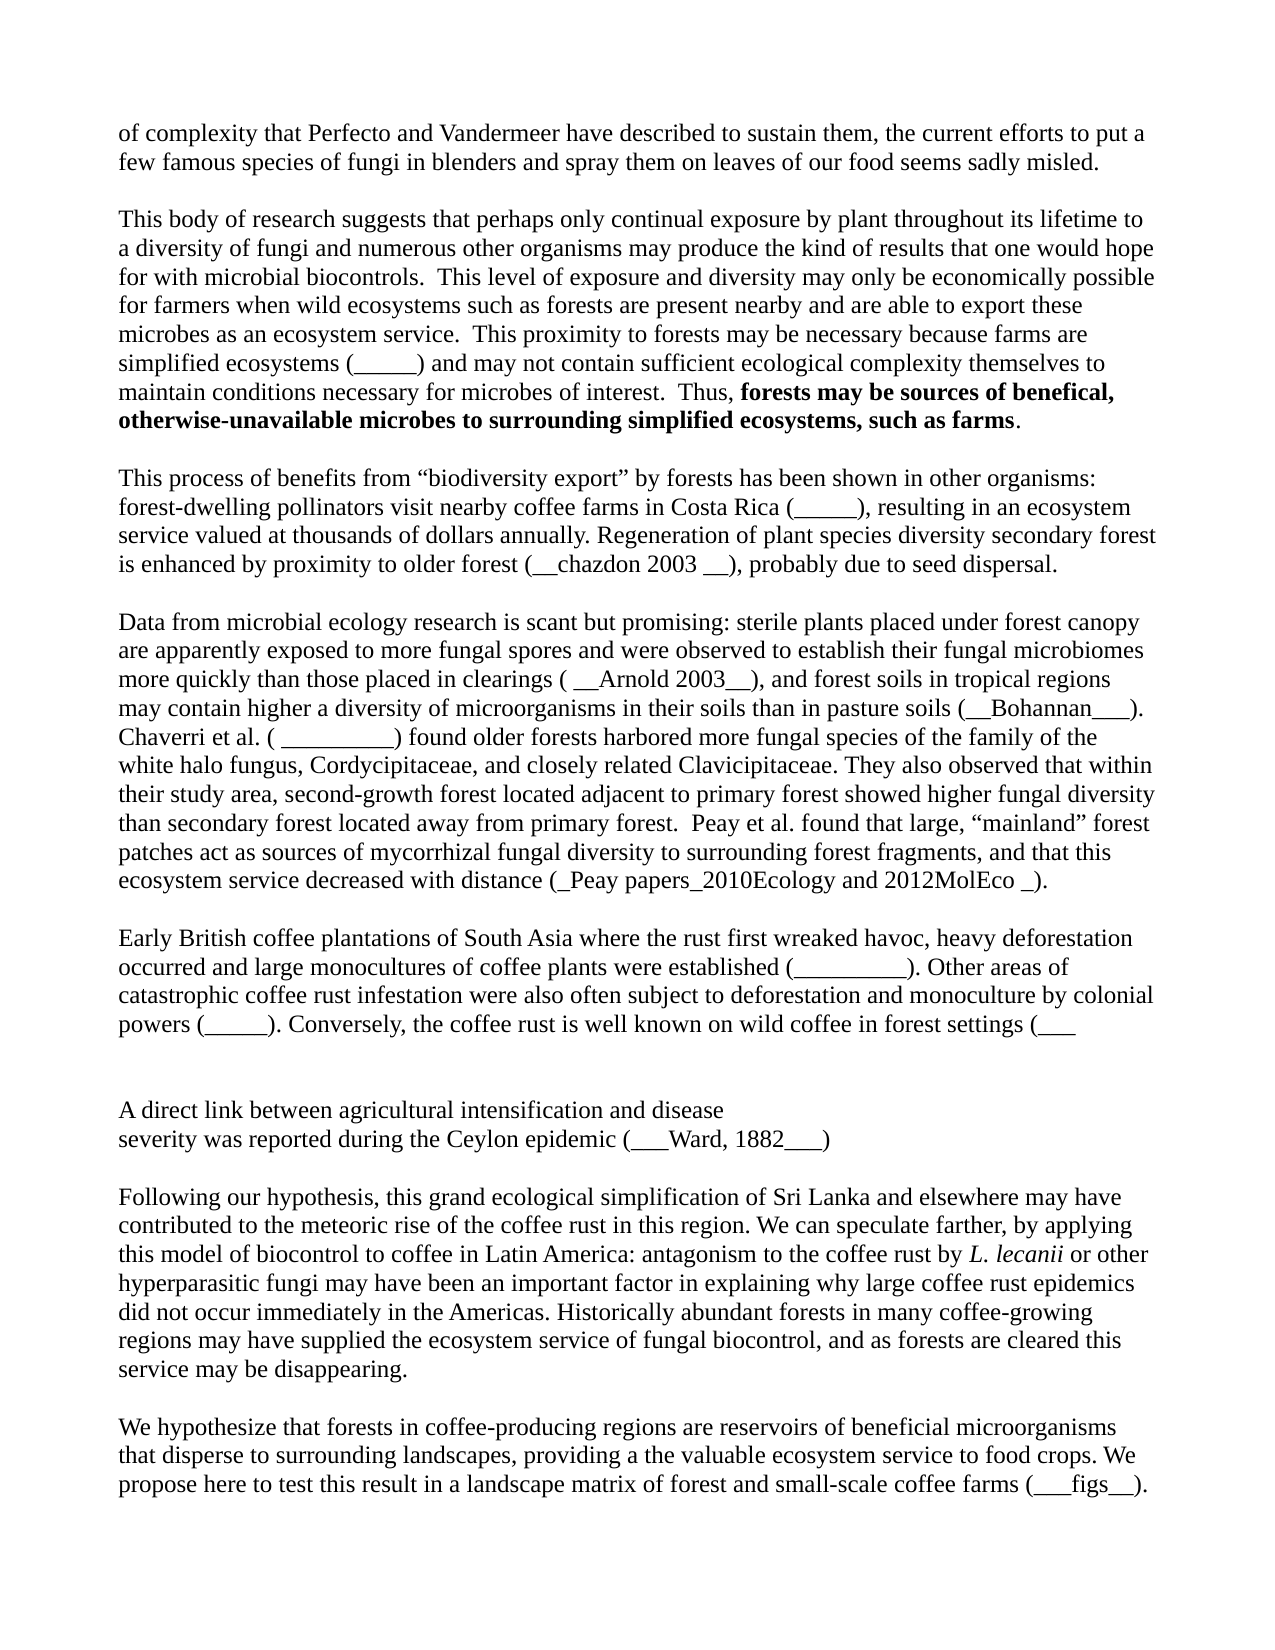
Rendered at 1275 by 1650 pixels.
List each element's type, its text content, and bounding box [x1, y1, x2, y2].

text Following our hypothesis, this grand ecological simplification of Sri Lanka and elsewhere may have contributed to the meteoric rise of the coffee rust in this region. We can speculate farther, by applying this model of biocontrol to coffee in Latin America: antagonism to the coffee rust by L. lecanii or other hyperparasitic fungi may have been an important factor in explaining why large coffee rust epidemics did not occur immediately in the Americas. Historically abundant forests in many coffee-growing regions may have supplied the ecosystem service of fungal biocontrol, and as forests are cleared this service may be disappearing. [118, 1182, 1157, 1383]
text of complexity that Perfecto and Vandermeer have described to sustain them, the current efforts to put a few famous species of fungi in blenders and spray them on leaves of our food seems sadly misled. [118, 118, 1157, 176]
text This process of benefits from “biodiversity export” by forests has been shown in other organisms: forest-dwelling pollinators visit nearby coffee farms in Costa Rica (_____), resulting in an ecosystem service valued at thousands of dollars annually. Regeneration of plant species diversity secondary forest is enhanced by proximity to older forest (__chazdon 2003 __), probably due to seed dispersal. [118, 463, 1157, 578]
text Early British coffee plantations of South Asia where the rust first wreaked havoc, heavy deforestation occurred and large monocultures of coffee plants were established (_________). Other areas of catastrophic coffee rust infestation were also often subject to deforestation and monoculture by colonial powers (_____). Conversely, the coffee rust is well known on wild coffee in forest settings (___ [118, 923, 1157, 1038]
text We hypothesize that forests in coffee-producing regions are reservoirs of beneficial microorganisms that disperse to surrounding landscapes, providing a the valuable ecosystem service to food crops. We propose here to test this result in a landscape matrix of forest and small-scale coffee farms (___figs__). [118, 1412, 1157, 1498]
text A direct link between agricultural intensification and disease [118, 1096, 1157, 1124]
text severity was reported during the Ceylon epidemic (___Ward, 1882___) [118, 1124, 1157, 1153]
text This body of research suggests that perhaps only continual exposure by plant throughout its lifetime to a diversity of fungi and numerous other organisms may produce the kind of results that one would hope for with microbial biocontrols. This level of exposure and diversity may only be economically possible for farmers when wild ecosystems such as forests are present nearby and are able to export these microbes as an ecosystem service. This proximity to forests may be necessary because farms are simplified ecosystems (_____) and may not contain sufficient ecological complexity themselves to maintain conditions necessary for microbes of interest. Thus, forests may be sources of benefical, otherwise-unavailable microbes to surrounding simplified ecosystems, such as farms. [118, 204, 1157, 434]
text Data from microbial ecology research is scant but promising: sterile plants placed under forest canopy are apparently exposed to more fungal spores and were observed to establish their fungal microbiomes more quickly than those placed in clearings ( __Arnold 2003__), and forest soils in tropical regions may contain higher a diversity of microorganisms in their soils than in pasture soils (__Bohannan___). Chaverri et al. ( _________) found older forests harbored more fungal species of the family of the white halo fungus, Cordycipitaceae, and closely related Clavicipitaceae. They also observed that within their study area, second-growth forest located adjacent to primary forest showed higher fungal diversity than secondary forest located away from primary forest. Peay et al. found that large, “mainland” forest patches act as sources of mycorrhizal fungal diversity to surrounding forest fragments, and that this ecosystem service decreased with distance (_Peay papers_2010Ecology and 2012MolEco _). [118, 607, 1157, 894]
